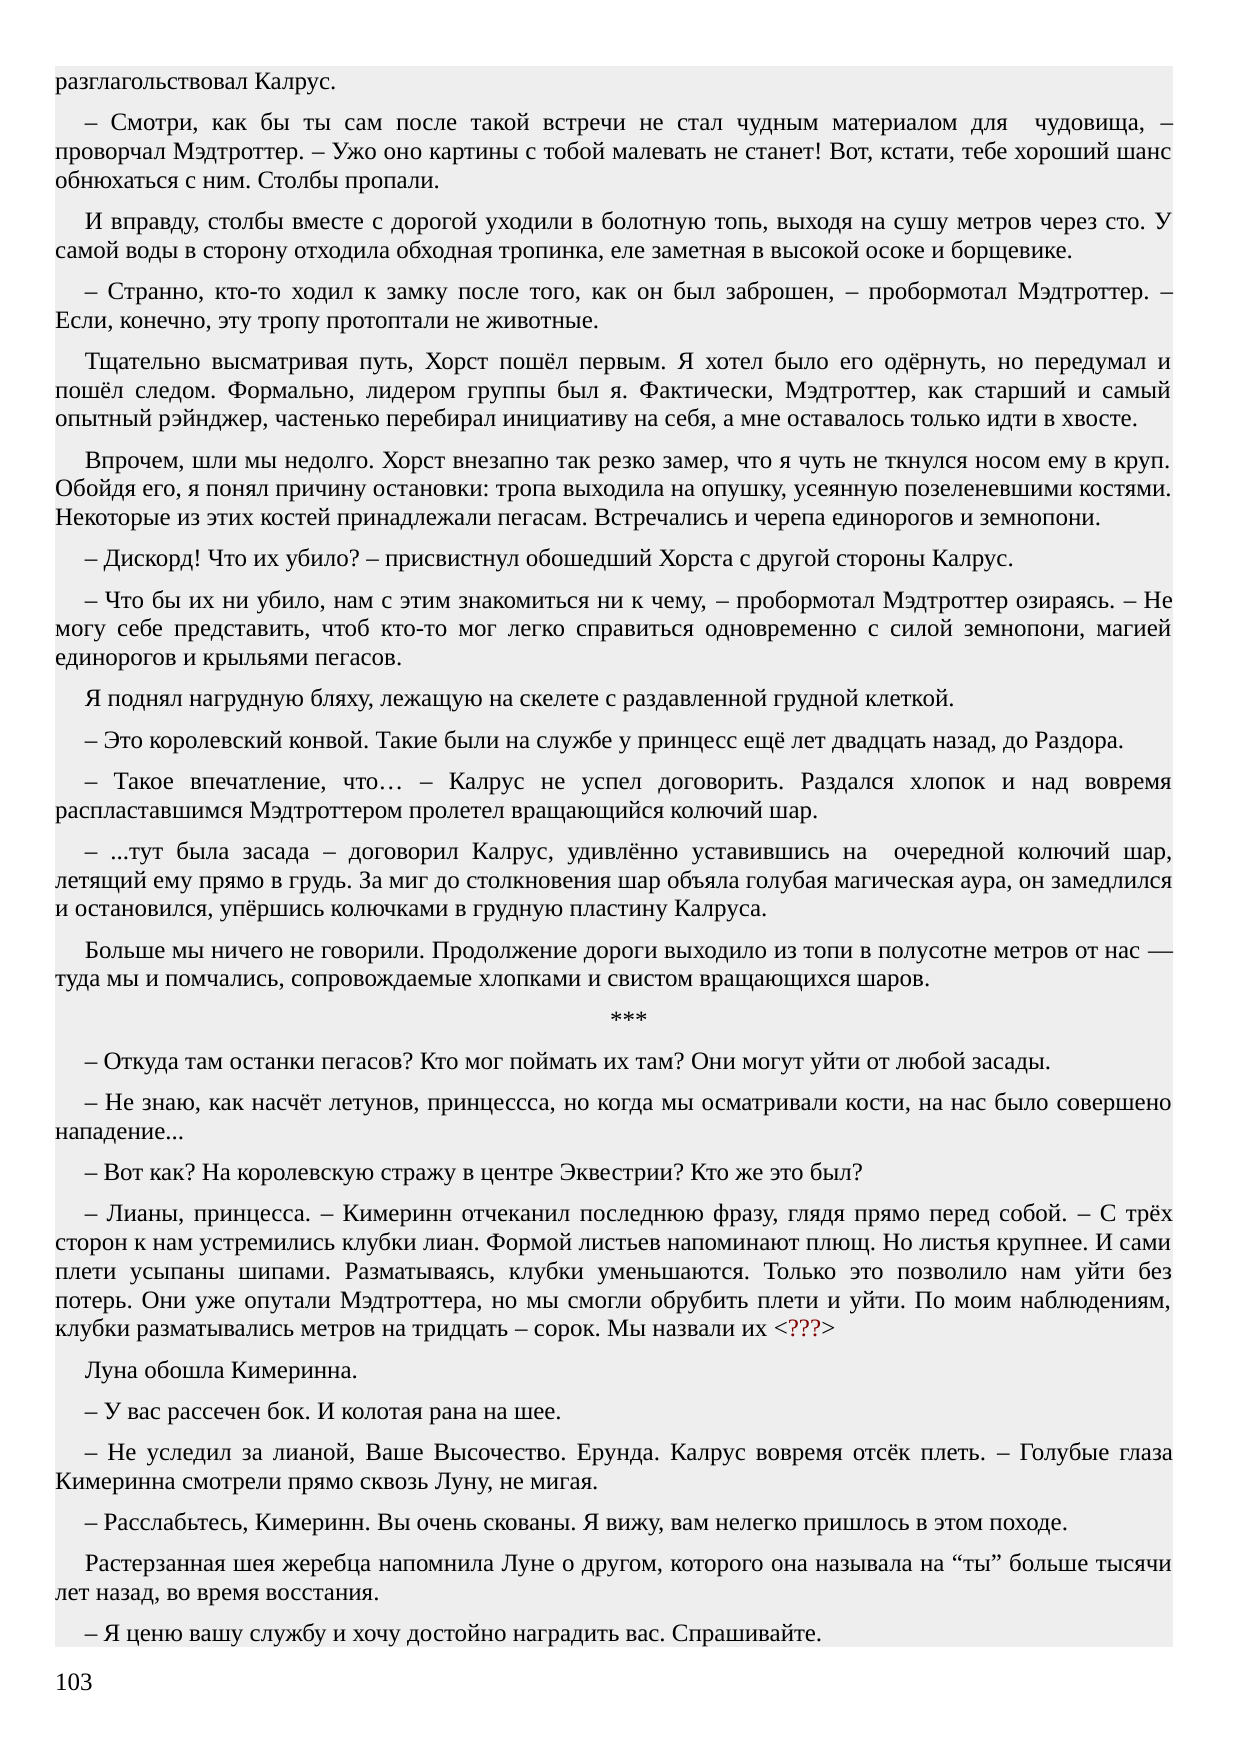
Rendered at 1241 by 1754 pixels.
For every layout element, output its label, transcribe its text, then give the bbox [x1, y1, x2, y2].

text *** [55, 1005, 1173, 1033]
text – Откуда там останки пегасов? Кто мог поймать их там? Они могут уйти от любой засады. [55, 1046, 1173, 1075]
text Тщательно высматривая путь, Хорст пошёл первым. Я хотел было его одёрнуть, но передумал и пошёл следом. Формально, лидером группы был я. Фактически, Мэдтроттер, как старший и самый опытный рэйнджер, частенько перебирал инициативу на себя, а мне оставалось только идти в хвосте. [55, 346, 1173, 432]
text – Смотри, как бы ты сам после такой встречи не стал чудным материалом для чудовища, – проворчал Мэдтроттер. – Ужо оно картины с тобой малевать не станет! Вот, кстати, тебе хороший шанс обнюхаться с ним. Столбы пропали. [55, 107, 1173, 193]
text Луна обошла Кимеринна. [55, 1355, 1173, 1383]
text – Странно, кто-то ходил к замку после того, как он был заброшен, – пробормотал Мэдтроттер. – Если, конечно, эту тропу протоптали не животные. [55, 276, 1173, 333]
text – Дискорд! Что их убило? – присвистнул обошедший Хорста с другой стороны Калрус. [55, 543, 1173, 572]
text – ...тут была засада – договорил Калрус, удивлённо уставившись на очередной колючий шар, летящий ему прямо в грудь. За миг до столкновения шар объяла голубая магическая аура, он замедлился и остановился, упёршись колючками в грудную пластину Калруса. [55, 836, 1173, 922]
text Я поднял нагрудную бляху, лежащую на скелете с раздавленной грудной клеткой. [55, 683, 1173, 712]
text – Что бы их ни убило, нам с этим знакомиться ни к чему, – пробормотал Мэдтроттер озираясь. – Не могу себе представить, чтоб кто-то мог легко справиться одновременно с силой земнопони, магией единорогов и крыльями пегасов. [55, 585, 1173, 671]
text – Вот как? На королевскую стражу в центре Эквестрии? Кто же это был? [55, 1157, 1173, 1186]
text – Лианы, принцесса. – Кимеринн отчеканил последнюю фразу, глядя прямо перед собой. – С трёх сторон к нам устремились клубки лиан. Формой листьев напоминают плющ. Но листья крупнее. И сами плети усыпаны шипами. Разматываясь, клубки уменьшаются. Только это позволило нам уйти без потерь. Они уже опутали Мэдтроттера, но мы смогли обрубить плети и уйти. По моим наблюдениям, клубки разматывались метров на тридцать – сорок. Мы назвали их <???> [55, 1198, 1173, 1342]
text – Такое впечатление, что… – Калрус не успел договорить. Раздался хлопок и над вовремя распластавшимся Мэдтроттером пролетел вращающийся колючий шар. [55, 766, 1173, 823]
text Больше мы ничего не говорили. Продолжение дороги выходило из топи в полусотне метров от нас — туда мы и помчались, сопровождаемые хлопками и свистом вращающихся шаров. [55, 935, 1173, 992]
text – Я ценю вашу службу и хочу достойно наградить вас. Спрашивайте. [55, 1618, 1173, 1647]
text – Расслабьтесь, Кимеринн. Вы очень скованы. Я вижу, вам нелегко пришлось в этом походе. [55, 1507, 1173, 1536]
text – Это королевский конвой. Такие были на службе у принцесс ещё лет двадцать назад, до Раздора. [55, 725, 1173, 753]
text Впрочем, шли мы недолго. Хорст внезапно так резко замер, что я чуть не ткнулся носом ему в круп. Обойдя его, я понял причину остановки: тропа выходила на опушку, усеянную позеленевшими костями. Некоторые из этих костей принадлежали пегасам. Встречались и черепа единорогов и земнопони. [55, 445, 1173, 531]
text И вправду, столбы вместе с дорогой уходили в болотную топь, выходя на сушу метров через сто. У самой воды в сторону отходила обходная тропинка, еле заметная в высокой осоке и борщевике. [55, 206, 1173, 263]
text – У вас рассечен бок. И колотая рана на шее. [55, 1396, 1173, 1425]
text – Не уследил за лианой, Ваше Высочество. Ерунда. Калрус вовремя отсёк плеть. – Голубые глаза Кимеринна смотрели прямо сквозь Луну, не мигая. [55, 1437, 1173, 1495]
text разглагольствовал Калрус. [55, 66, 1173, 95]
text Растерзанная шея жеребца напомнила Луне о другом, которого она называла на “ты” больше тысячи лет назад, во время восстания. [55, 1548, 1173, 1606]
text – Не знаю, как насчёт летунов, принцессса, но когда мы осматривали кости, на нас было совершено нападение... [55, 1087, 1173, 1145]
